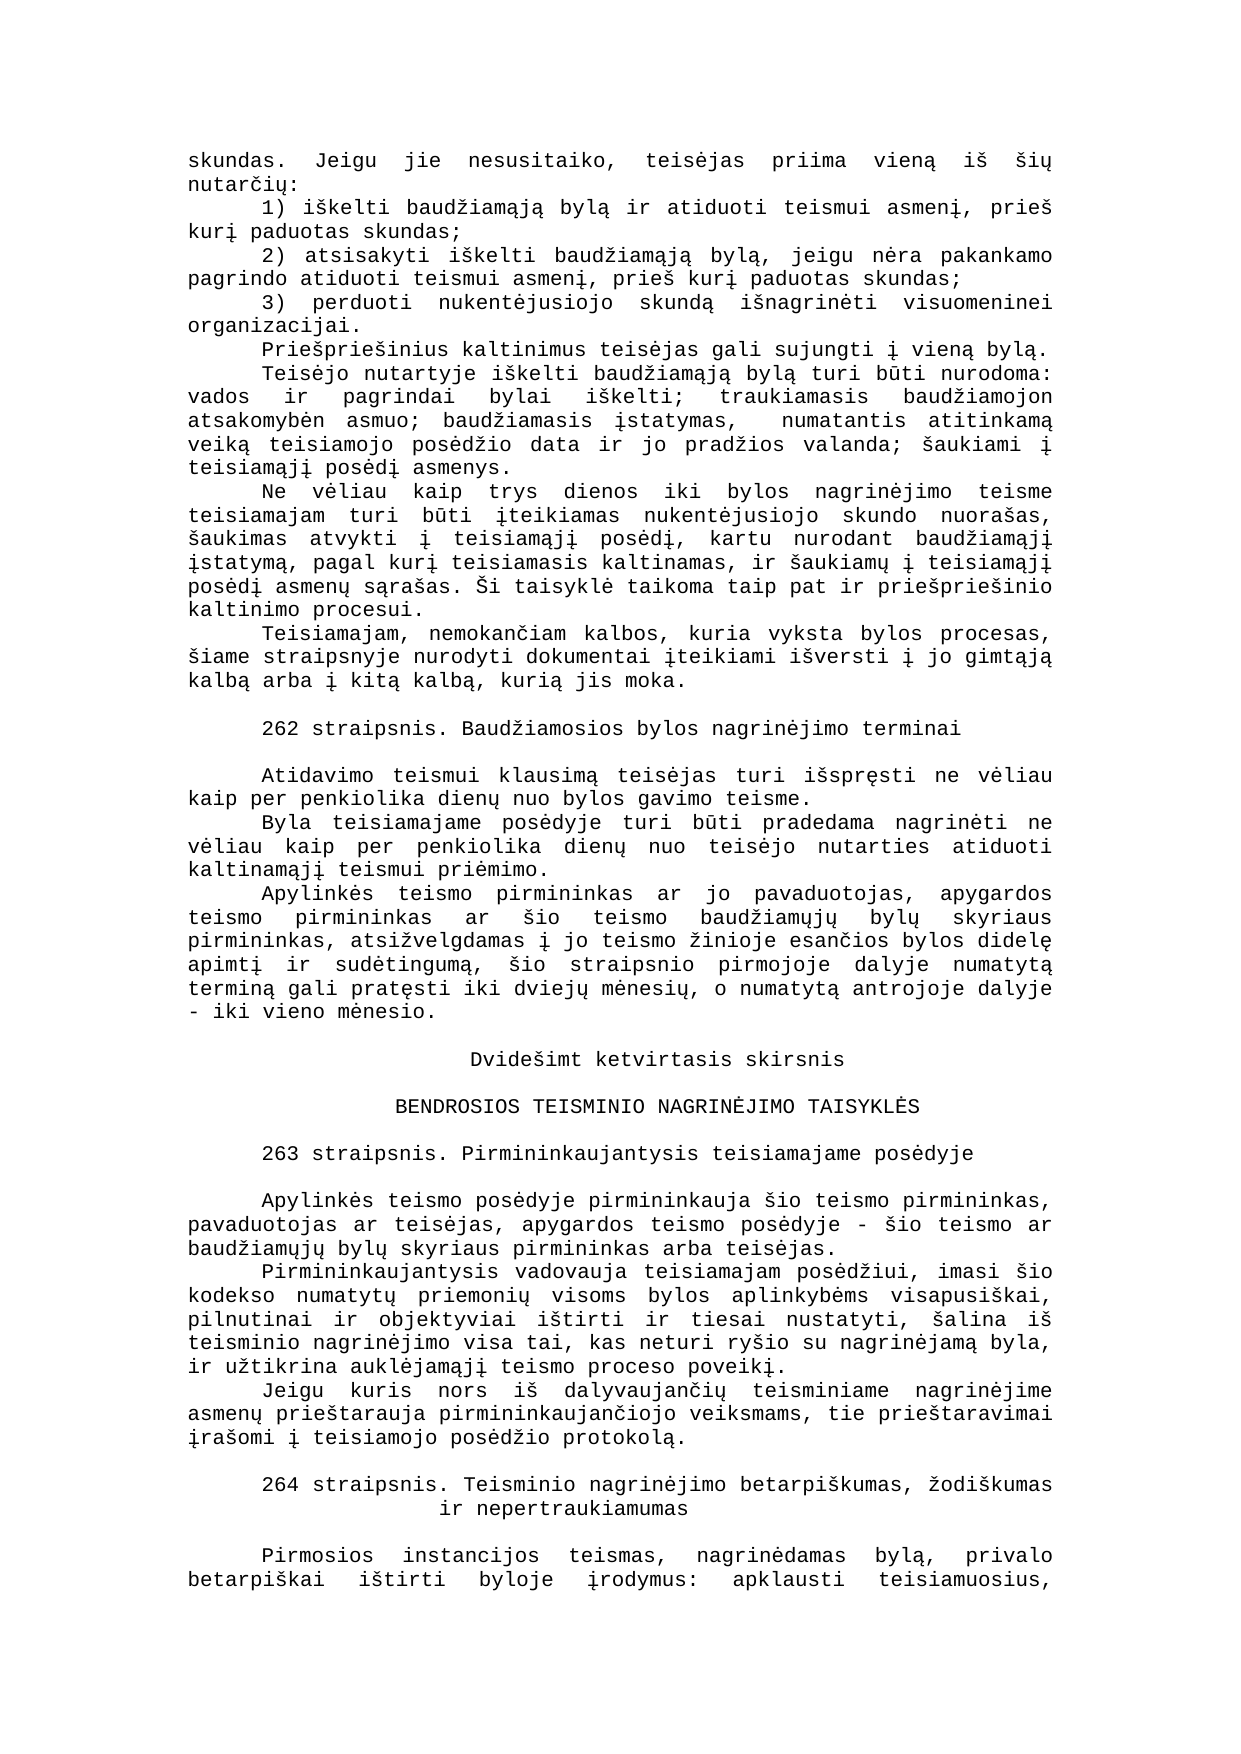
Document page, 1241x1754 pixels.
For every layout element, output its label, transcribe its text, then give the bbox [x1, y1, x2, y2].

text Teisiamajam, nemokančiam kalbos, kuria vyksta bylos procesas, šiame straipsnyje nurodyti dokumentai įteikiami išversti į jo gimtąją kalbą arba į kitą kalbą, kurią jis moka. [187, 623, 1053, 694]
text BENDROSIOS TEISMINIO NAGRINĖJIMO TAISYKLĖS [187, 1096, 1053, 1119]
text 263 straipsnis. Pirmininkaujantysis teisiamajame posėdyje [187, 1143, 1053, 1167]
text 3) perduoti nukentėjusiojo skundą išnagrinėti visuomeninei organizacijai. [187, 292, 1053, 339]
text 2) atsisakyti iškelti baudžiamąją bylą, jeigu nėra pakankamo pagrindo atiduoti teismui asmenį, prieš kurį paduotas skundas; [187, 244, 1053, 292]
text Atidavimo teismui klausimą teisėjas turi išspręsti ne vėliau kaip per penkiolika dienų nuo bylos gavimo teisme. [187, 765, 1053, 812]
text Priešpriešinius kaltinimus teisėjas gali sujungti į vieną bylą. [187, 339, 1053, 363]
text skundas. Jeigu jie nesusitaiko, teisėjas priima vieną iš šių nutarčių: [187, 150, 1053, 197]
text Teisėjo nutartyje iškelti baudžiamąją bylą turi būti nurodoma: vados ir pagrindai bylai iškelti; traukiamasis baudžiamojon atsakomybėn asmuo; baudžiamasis įstatymas, numatantis atitinkamą veiką teisiamojo posėdžio data ir jo pradžios valanda; šaukiami į teisiamąjį posėdį asmenys. [187, 363, 1053, 481]
text 264 straipsnis. Teisminio nagrinėjimo betarpiškumas, žodiškumas ir nepertraukiamumas [261, 1474, 1053, 1521]
text Ne vėliau kaip trys dienos iki bylos nagrinėjimo teisme teisiamajam turi būti įteikiamas nukentėjusiojo skundo nuorašas, šaukimas atvykti į teisiamąjį posėdį, kartu nurodant baudžiamąjį įstatymą, pagal kurį teisiamasis kaltinamas, ir šaukiamų į teisiamąjį posėdį asmenų sąrašas. Ši taisyklė taikoma taip pat ir priešpriešinio kaltinimo procesui. [187, 481, 1053, 623]
text 262 straipsnis. Baudžiamosios bylos nagrinėjimo terminai [187, 717, 1053, 741]
text Pirmosios instancijos teismas, nagrinėdamas bylą, privalo betarpiškai ištirti byloje įrodymus: apklausti teisiamuosius, [187, 1545, 1053, 1592]
text Apylinkės teismo posėdyje pirmininkauja šio teismo pirmininkas, pavaduotojas ar teisėjas, apygardos teismo posėdyje - šio teismo ar baudžiamųjų bylų skyriaus pirmininkas arba teisėjas. [187, 1190, 1053, 1261]
text Dvidešimt ketvirtasis skirsnis [187, 1048, 1053, 1072]
text Byla teisiamajame posėdyje turi būti pradedama nagrinėti ne vėliau kaip per penkiolika dienų nuo teisėjo nutarties atiduoti kaltinamąjį teismui priėmimo. [187, 812, 1053, 883]
text Jeigu kuris nors iš dalyvaujančių teisminiame nagrinėjime asmenų prieštarauja pirmininkaujančiojo veiksmams, tie prieštaravimai įrašomi į teisiamojo posėdžio protokolą. [187, 1379, 1053, 1451]
text Apylinkės teismo pirmininkas ar jo pavaduotojas, apygardos teismo pirmininkas ar šio teismo baudžiamųjų bylų skyriaus pirmininkas, atsižvelgdamas į jo teismo žinioje esančios bylos didelę apimtį ir sudėtingumą, šio straipsnio pirmojoje dalyje numatytą terminą gali pratęsti iki dviejų mėnesių, o numatytą antrojoje dalyje - iki vieno mėnesio. [187, 883, 1053, 1025]
text Pirmininkaujantysis vadovauja teisiamajam posėdžiui, imasi šio kodekso numatytų priemonių visoms bylos aplinkybėms visapusiškai, pilnutinai ir objektyviai ištirti ir tiesai nustatyti, šalina iš teisminio nagrinėjimo visa tai, kas neturi ryšio su nagrinėjamą byla, ir užtikrina auklėjamąjį teismo proceso poveikį. [187, 1261, 1053, 1379]
text 1) iškelti baudžiamąją bylą ir atiduoti teismui asmenį, prieš kurį paduotas skundas; [187, 197, 1053, 244]
